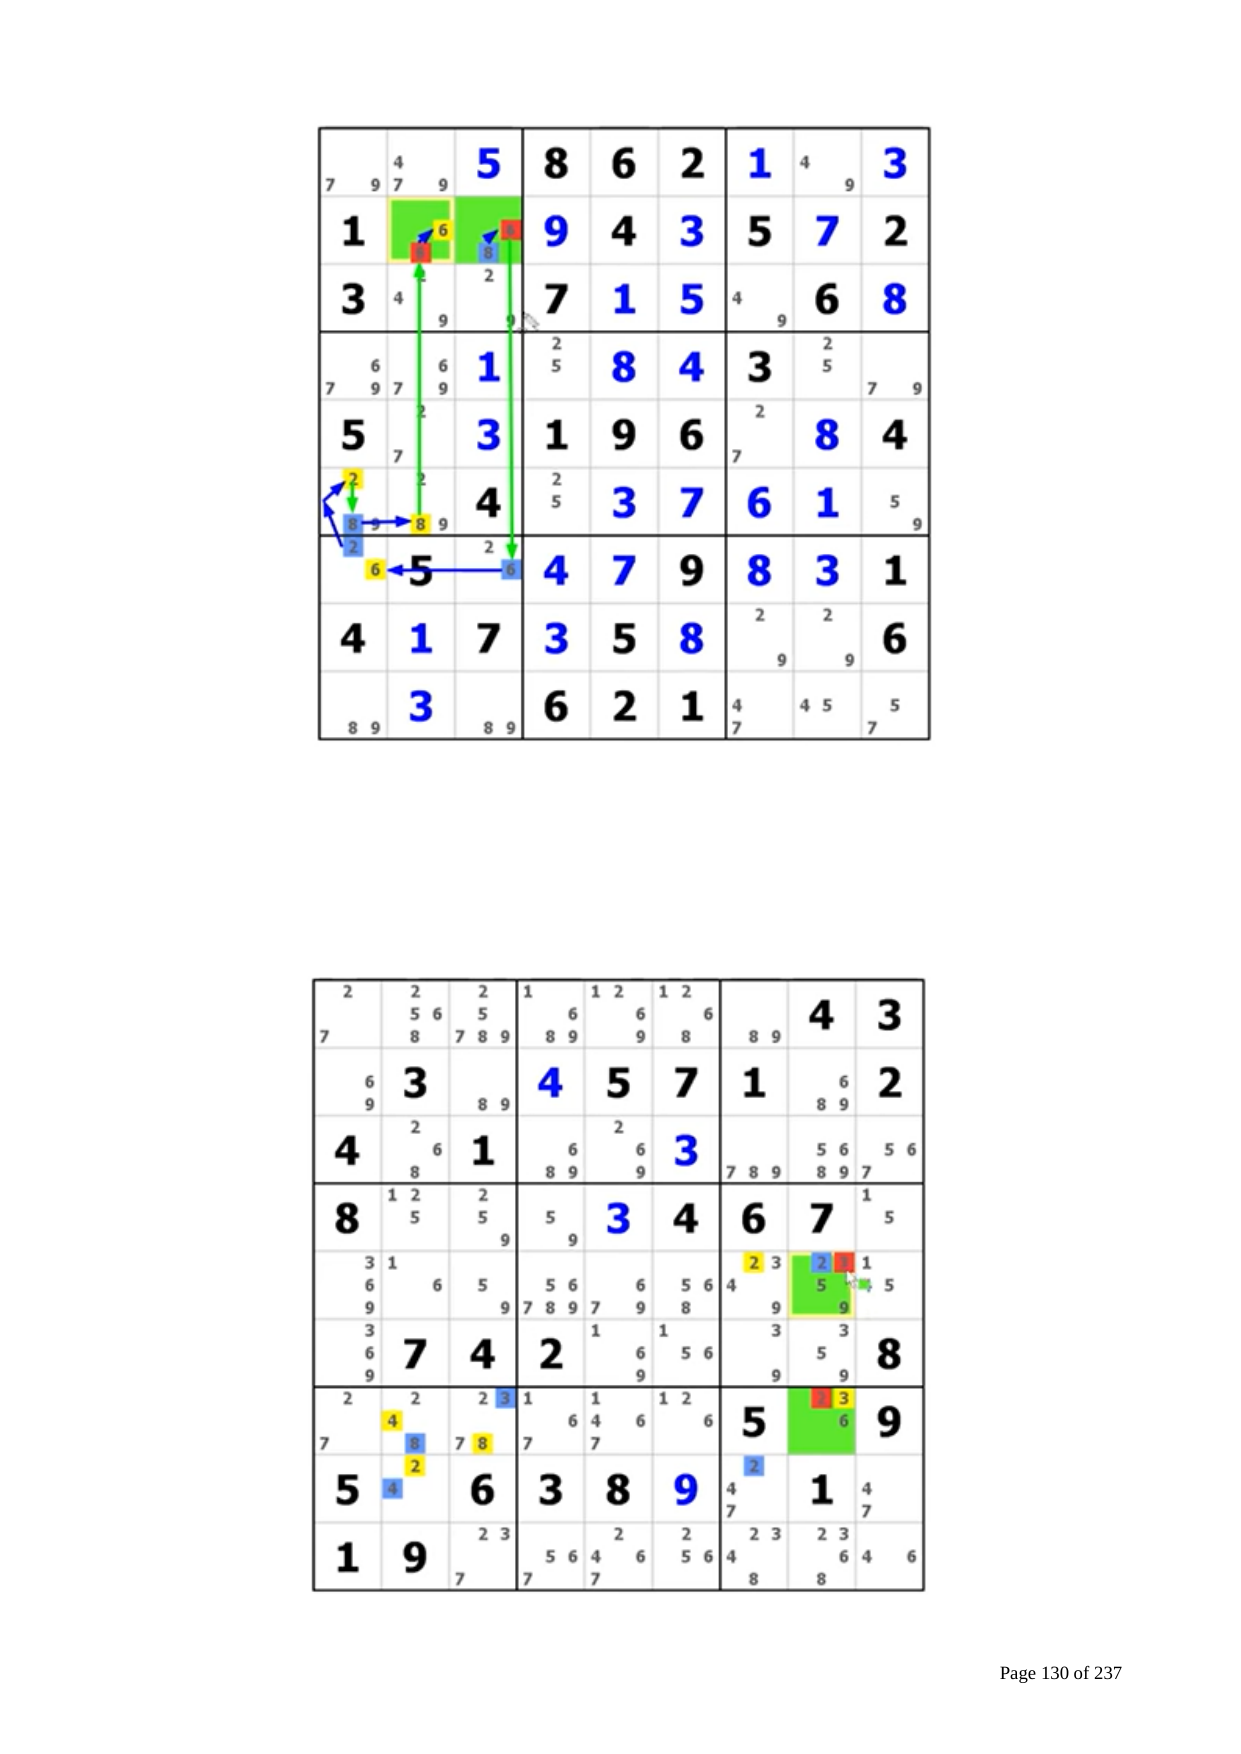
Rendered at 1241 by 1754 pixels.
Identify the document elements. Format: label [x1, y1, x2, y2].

picture [304, 118, 936, 747]
picture [306, 976, 935, 1595]
